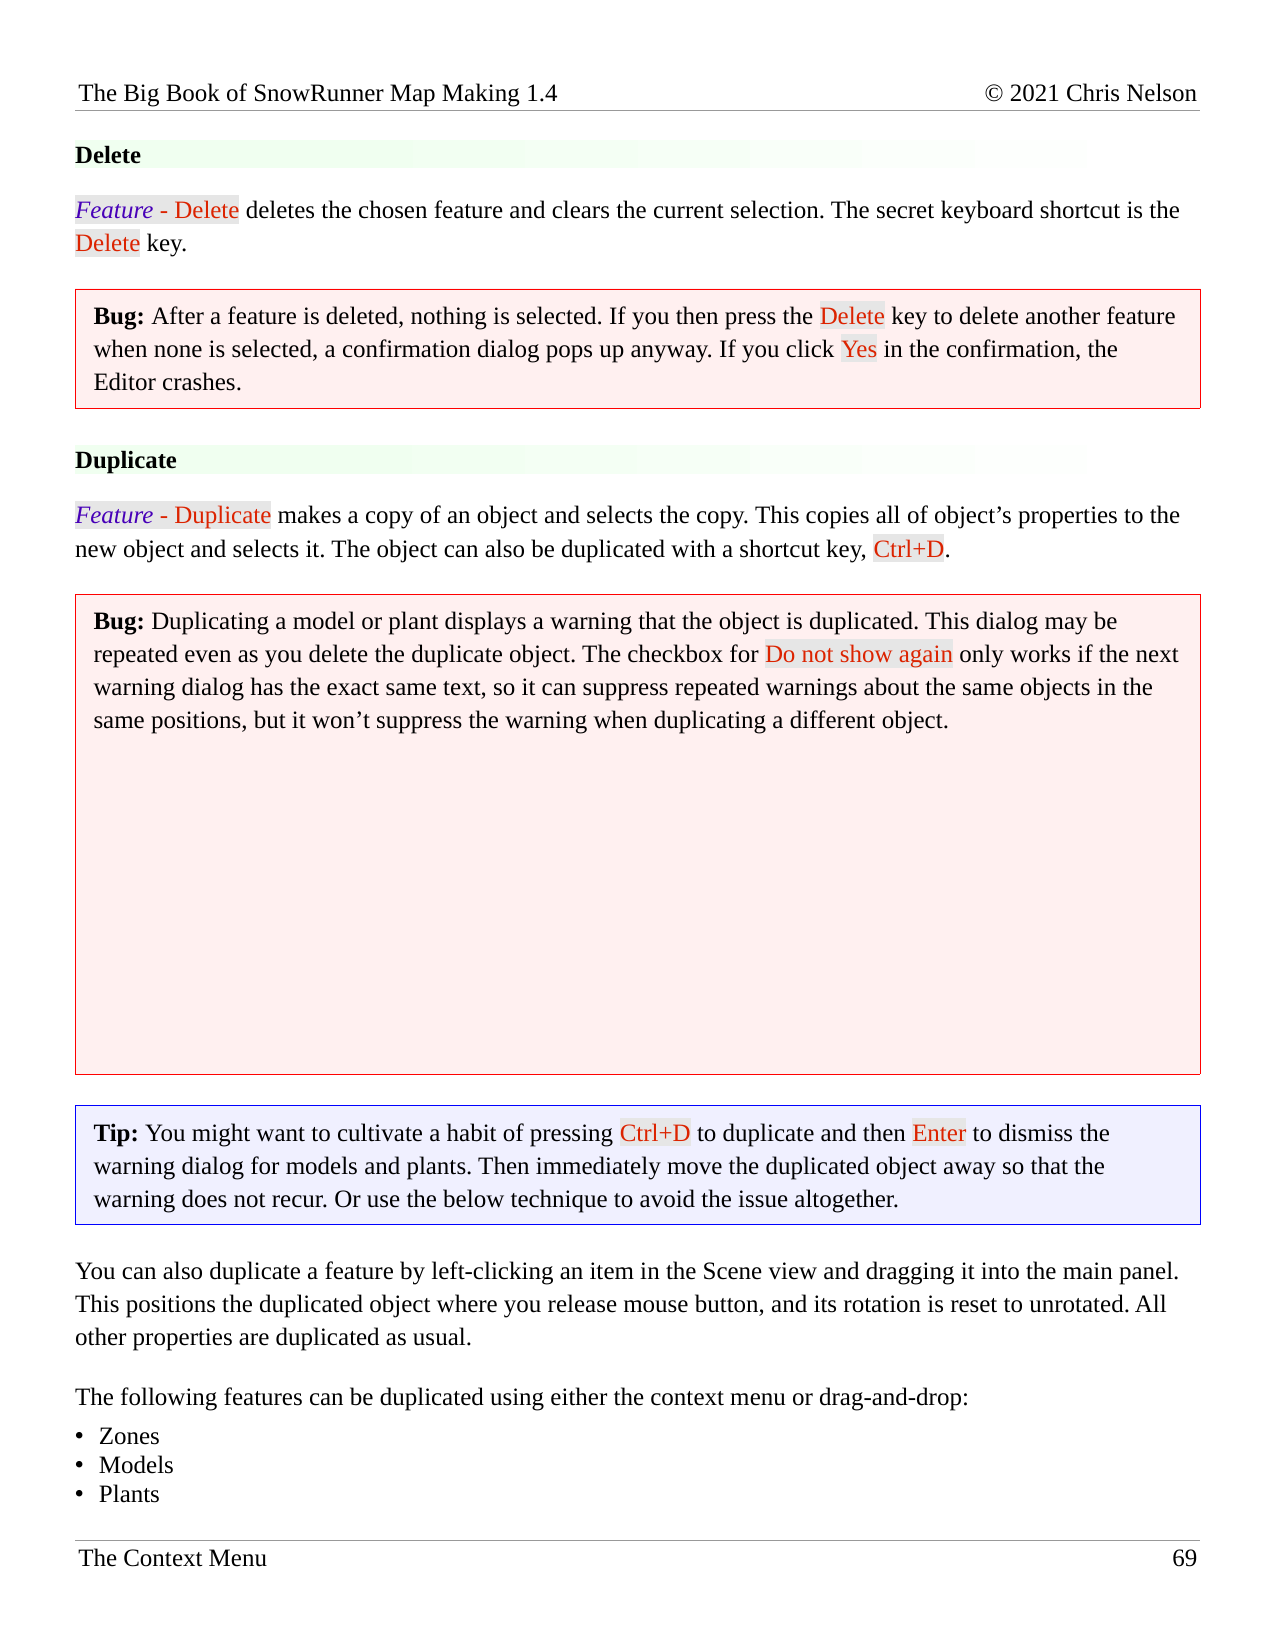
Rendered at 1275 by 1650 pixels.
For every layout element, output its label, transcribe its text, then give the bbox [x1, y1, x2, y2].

list Zones [75, 1421, 1200, 1450]
list Plants [75, 1479, 1200, 1507]
list You might want to cultivate a habit of pressing Ctrl+D to duplicate and then Enter to dismiss the warning dialog for models and plants. Then immediately move the duplicated object away so that the warning does not recur. Or use the below technique to avoid the issue altogether. [76, 1106, 1200, 1224]
subtitle The following features can be duplicated using either the context menu or drag-and-drop: [75, 1382, 1200, 1411]
text Feature - Delete deletes the chosen feature and clears the current selection. The secret keyboard shortcut is the Delete key. [75, 195, 1200, 257]
text Feature - Duplicate makes a copy of an object and selects the copy. This copies all of object’s properties to the new object and selects it. The object can also be duplicated with a shortcut key, Ctrl+D. [75, 501, 1200, 562]
subtitle Delete [75, 140, 1200, 168]
subtitle Duplicate [75, 445, 1200, 474]
text You can also duplicate a feature by left-clicking an item in the Scene view and dragging it into the main panel. This positions the duplicated object where you release mouse button, and its rotation is reset to unrotated. All other properties are duplicated as usual. [75, 1256, 1200, 1351]
list Duplicating a model or plant displays a warning that the object is duplicated. This dialog may be repeated even as you delete the duplicate object. The checkbox for Do not show again only works if the next warning dialog has the exact same text, so it can suppress repeated warnings about the same objects in the same positions, but it won’t suppress the warning when duplicating a different object. [76, 595, 1200, 734]
list Models [75, 1450, 1200, 1479]
list After a feature is deleted, nothing is selected. If you then press the Delete key to delete another feature when none is selected, a confirmation dialog pops up anyway. If you click Yes in the confirmation, the Editor crashes. [76, 290, 1200, 408]
